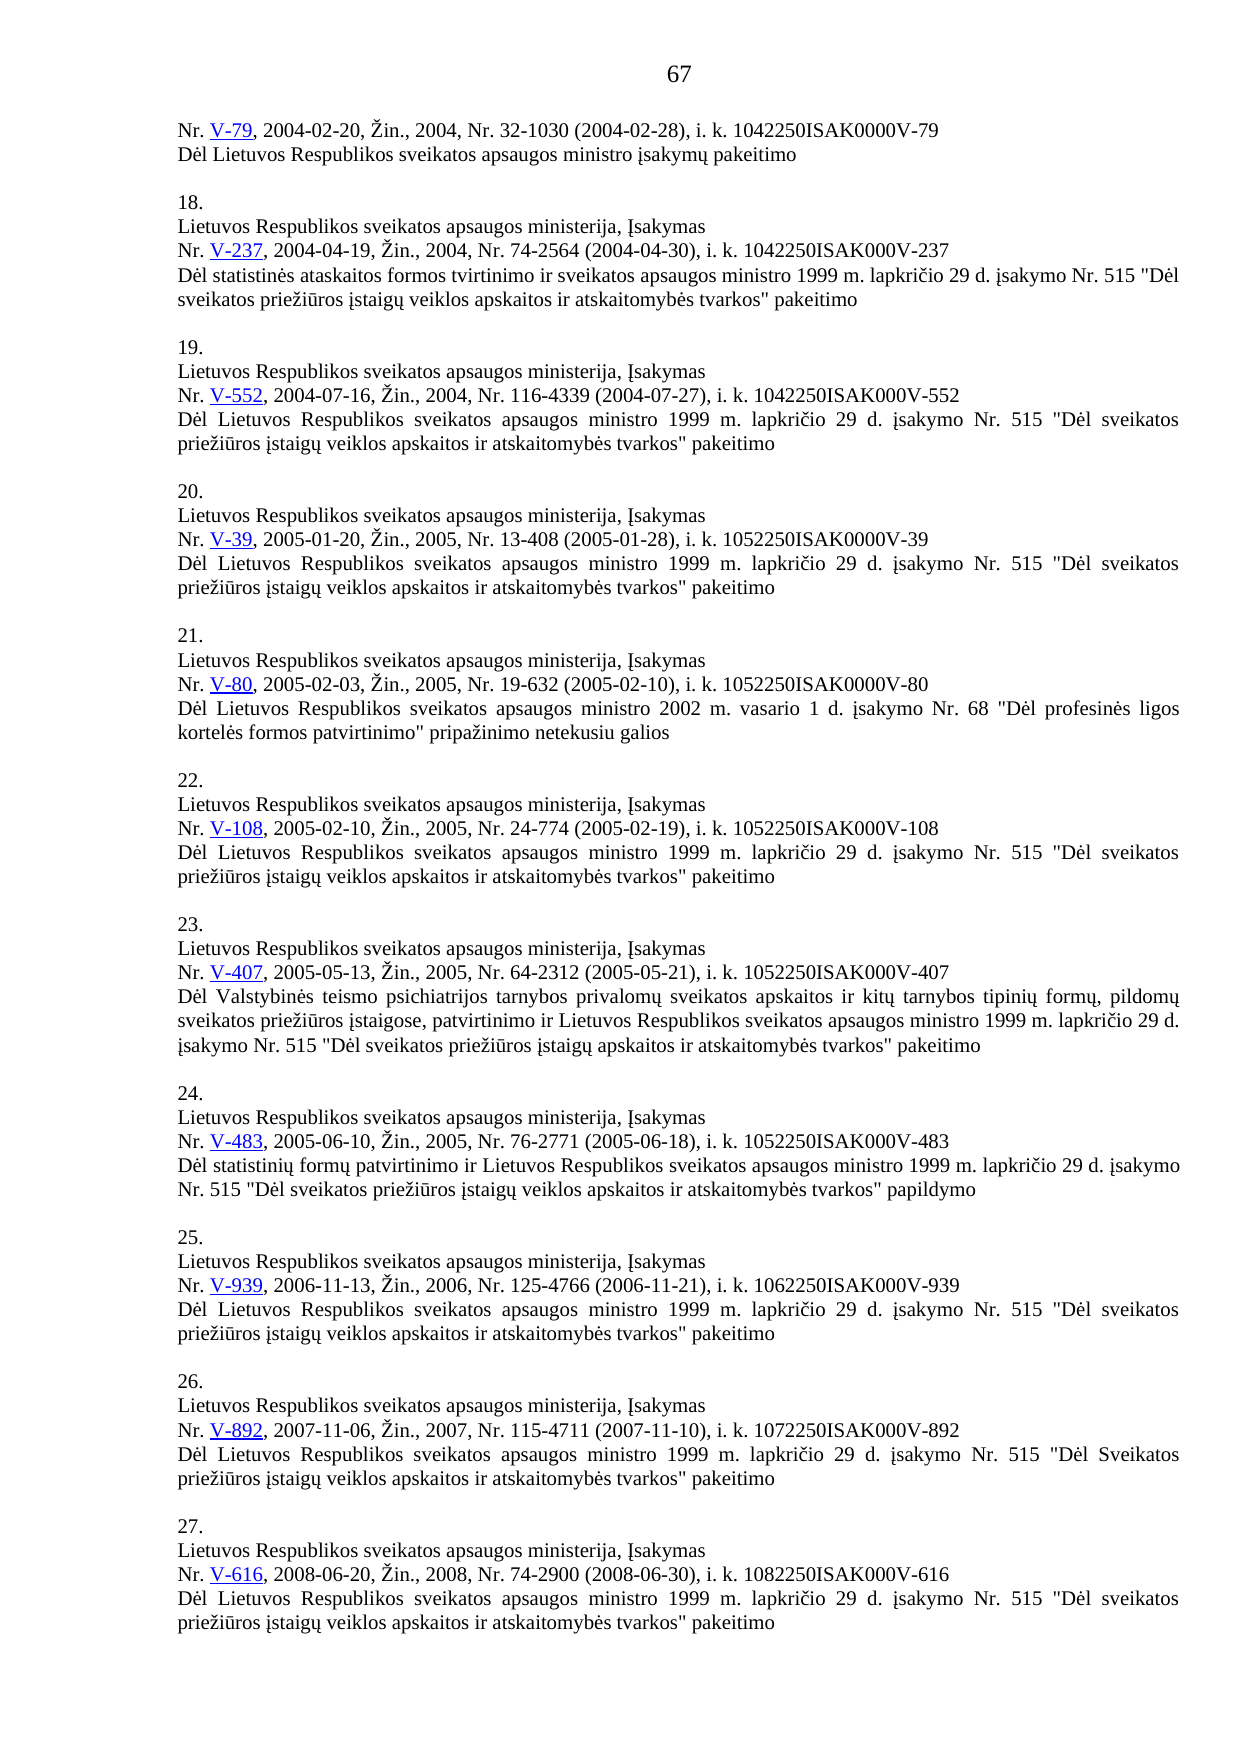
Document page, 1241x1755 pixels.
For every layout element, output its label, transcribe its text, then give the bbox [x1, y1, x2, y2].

text Nr. V-79, 2004-02-20, Žin., 2004, Nr. 32-1030 (2004-02-28), i. k. 1042250ISAK0000V-79 [177, 118, 1181, 142]
text Dėl Valstybinės teismo psichiatrijos tarnybos privalomų sveikatos apskaitos ir kitų tarnybos tipinių formų, pildomų sveikatos priežiūros įstaigose, patvirtinimo ir Lietuvos Respublikos sveikatos apsaugos ministro 1999 m. lapkričio 29 d. įsakymo Nr. 515 "Dėl sveikatos priežiūros įstaigų apskaitos ir atskaitomybės tvarkos" pakeitimo [177, 984, 1181, 1057]
text Dėl Lietuvos Respublikos sveikatos apsaugos ministro 1999 m. lapkričio 29 d. įsakymo Nr. 515 "Dėl sveikatos priežiūros įstaigų veiklos apskaitos ir atskaitomybės tvarkos" pakeitimo [177, 1297, 1181, 1345]
text Lietuvos Respublikos sveikatos apsaugos ministerija, Įsakymas [177, 647, 1181, 672]
text Nr. V-237, 2004-04-19, Žin., 2004, Nr. 74-2564 (2004-04-30), i. k. 1042250ISAK000V-237 [177, 238, 1181, 262]
text Dėl Lietuvos Respublikos sveikatos apsaugos ministro 1999 m. lapkričio 29 d. įsakymo Nr. 515 "Dėl Sveikatos priežiūros įstaigų veiklos apskaitos ir atskaitomybės tvarkos" pakeitimo [177, 1442, 1181, 1490]
text 26. [177, 1369, 1181, 1393]
text Dėl Lietuvos Respublikos sveikatos apsaugos ministro 1999 m. lapkričio 29 d. įsakymo Nr. 515 "Dėl sveikatos priežiūros įstaigų veiklos apskaitos ir atskaitomybės tvarkos" pakeitimo [177, 1586, 1181, 1634]
text Dėl Lietuvos Respublikos sveikatos apsaugos ministro 1999 m. lapkričio 29 d. įsakymo Nr. 515 "Dėl sveikatos priežiūros įstaigų veiklos apskaitos ir atskaitomybės tvarkos" pakeitimo [177, 840, 1181, 888]
text Nr. V-616, 2008-06-20, Žin., 2008, Nr. 74-2900 (2008-06-30), i. k. 1082250ISAK000V-616 [177, 1562, 1181, 1586]
text Lietuvos Respublikos sveikatos apsaugos ministerija, Įsakymas [177, 359, 1181, 383]
text Dėl Lietuvos Respublikos sveikatos apsaugos ministro 1999 m. lapkričio 29 d. įsakymo Nr. 515 "Dėl sveikatos priežiūros įstaigų veiklos apskaitos ir atskaitomybės tvarkos" pakeitimo [177, 551, 1181, 599]
text Nr. V-407, 2005-05-13, Žin., 2005, Nr. 64-2312 (2005-05-21), i. k. 1052250ISAK000V-407 [177, 960, 1181, 984]
text 20. [177, 479, 1181, 503]
text Nr. V-108, 2005-02-10, Žin., 2005, Nr. 24-774 (2005-02-19), i. k. 1052250ISAK000V-108 [177, 816, 1181, 840]
text Dėl Lietuvos Respublikos sveikatos apsaugos ministro įsakymų pakeitimo [177, 142, 1181, 166]
text Nr. V-552, 2004-07-16, Žin., 2004, Nr. 116-4339 (2004-07-27), i. k. 1042250ISAK000V-552 [177, 383, 1181, 407]
text 22. [177, 768, 1181, 792]
text Lietuvos Respublikos sveikatos apsaugos ministerija, Įsakymas [177, 1538, 1181, 1562]
text 23. [177, 912, 1181, 936]
text Nr. V-892, 2007-11-06, Žin., 2007, Nr. 115-4711 (2007-11-10), i. k. 1072250ISAK000V-892 [177, 1417, 1181, 1442]
text 18. [177, 190, 1181, 214]
text Nr. V-80, 2005-02-03, Žin., 2005, Nr. 19-632 (2005-02-10), i. k. 1052250ISAK0000V-80 [177, 672, 1181, 696]
text Lietuvos Respublikos sveikatos apsaugos ministerija, Įsakymas [177, 1249, 1181, 1273]
text Lietuvos Respublikos sveikatos apsaugos ministerija, Įsakymas [177, 214, 1181, 238]
text Dėl Lietuvos Respublikos sveikatos apsaugos ministro 2002 m. vasario 1 d. įsakymo Nr. 68 "Dėl profesinės ligos kortelės formos patvirtinimo" pripažinimo netekusiu galios [177, 696, 1181, 744]
text Lietuvos Respublikos sveikatos apsaugos ministerija, Įsakymas [177, 792, 1181, 816]
text Lietuvos Respublikos sveikatos apsaugos ministerija, Įsakymas [177, 503, 1181, 527]
text 25. [177, 1225, 1181, 1249]
text Dėl statistinės ataskaitos formos tvirtinimo ir sveikatos apsaugos ministro 1999 m. lapkričio 29 d. įsakymo Nr. 515 "Dėl sveikatos priežiūros įstaigų veiklos apskaitos ir atskaitomybės tvarkos" pakeitimo [177, 262, 1181, 311]
text Dėl Lietuvos Respublikos sveikatos apsaugos ministro 1999 m. lapkričio 29 d. įsakymo Nr. 515 "Dėl sveikatos priežiūros įstaigų veiklos apskaitos ir atskaitomybės tvarkos" pakeitimo [177, 407, 1181, 455]
text 21. [177, 623, 1181, 647]
text Nr. V-939, 2006-11-13, Žin., 2006, Nr. 125-4766 (2006-11-21), i. k. 1062250ISAK000V-939 [177, 1273, 1181, 1297]
text 24. [177, 1081, 1181, 1105]
text Lietuvos Respublikos sveikatos apsaugos ministerija, Įsakymas [177, 1105, 1181, 1129]
text Lietuvos Respublikos sveikatos apsaugos ministerija, Įsakymas [177, 1393, 1181, 1417]
text Dėl statistinių formų patvirtinimo ir Lietuvos Respublikos sveikatos apsaugos ministro 1999 m. lapkričio 29 d. įsakymo Nr. 515 "Dėl sveikatos priežiūros įstaigų veiklos apskaitos ir atskaitomybės tvarkos" papildymo [177, 1153, 1181, 1201]
text Lietuvos Respublikos sveikatos apsaugos ministerija, Įsakymas [177, 936, 1181, 960]
text Nr. V-483, 2005-06-10, Žin., 2005, Nr. 76-2771 (2005-06-18), i. k. 1052250ISAK000V-483 [177, 1129, 1181, 1153]
text 19. [177, 335, 1181, 359]
text Nr. V-39, 2005-01-20, Žin., 2005, Nr. 13-408 (2005-01-28), i. k. 1052250ISAK0000V-39 [177, 527, 1181, 551]
text 27. [177, 1514, 1181, 1538]
